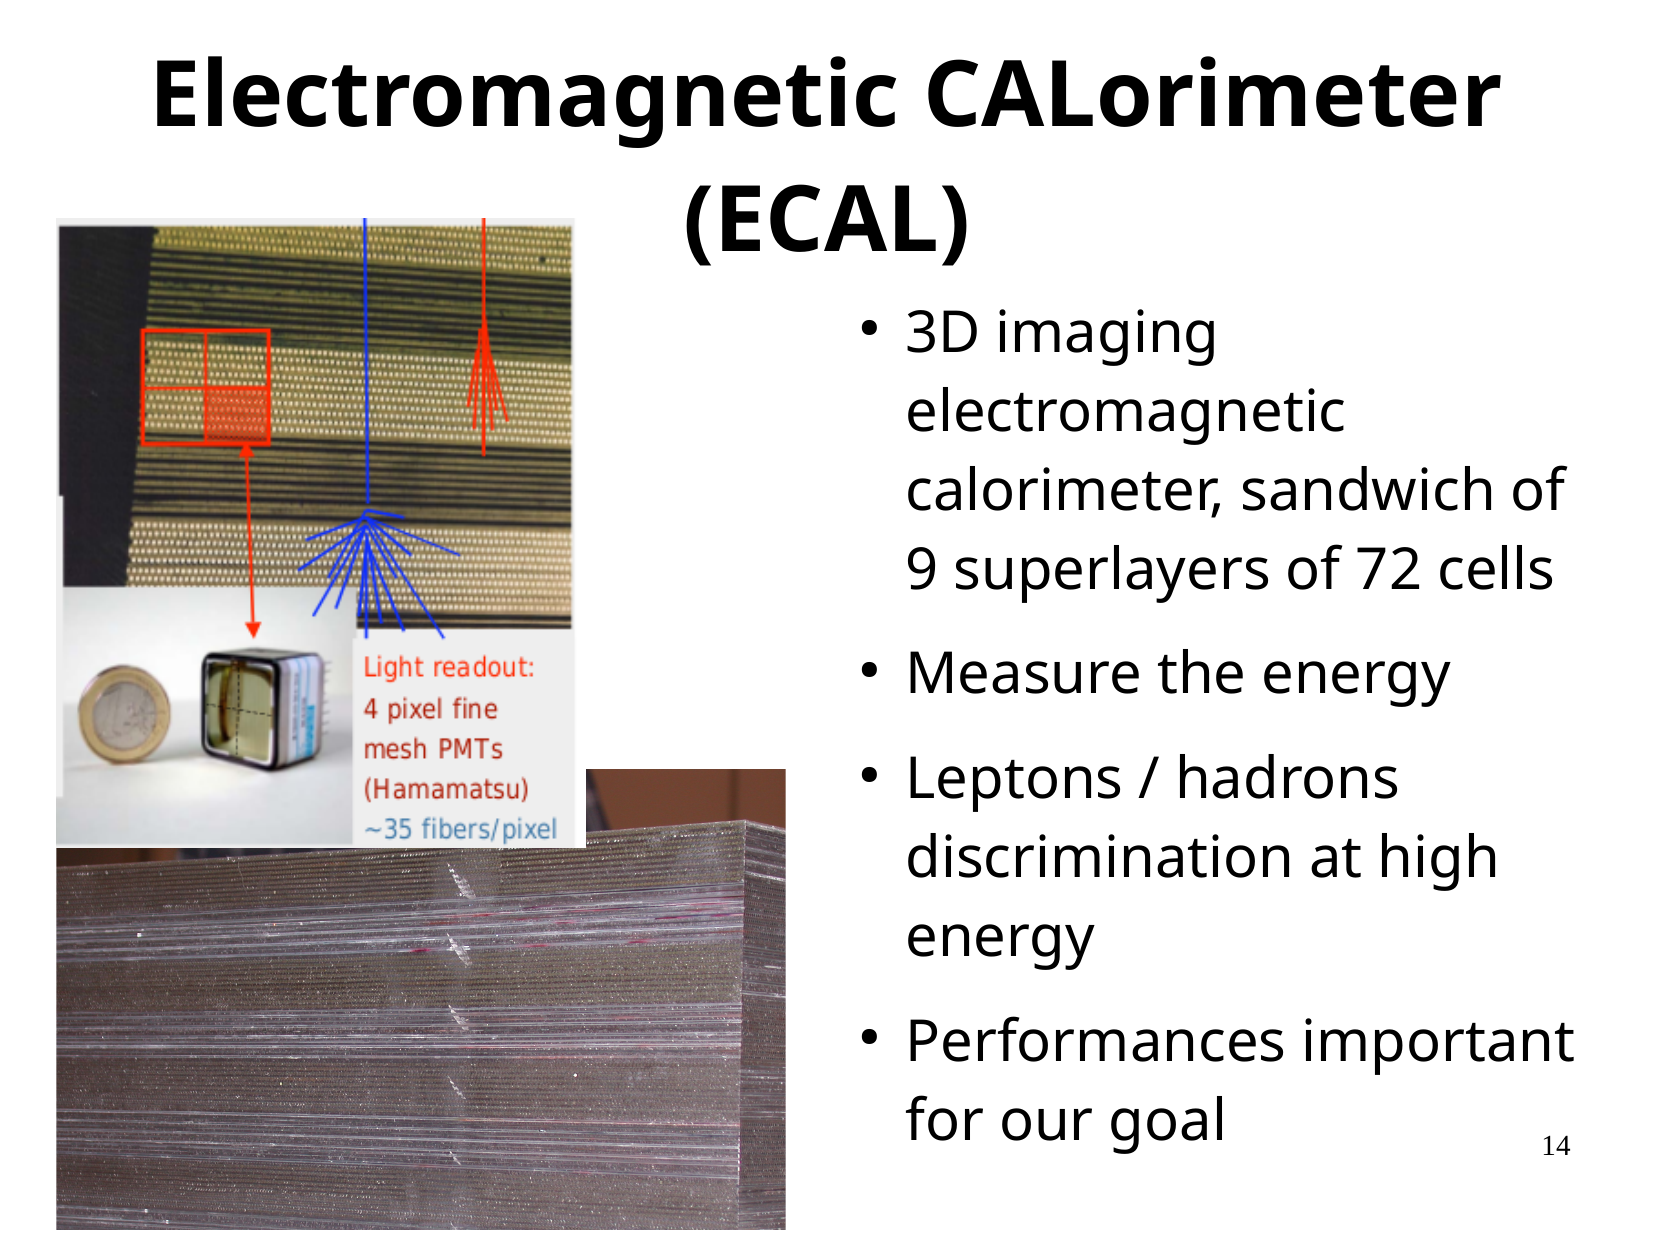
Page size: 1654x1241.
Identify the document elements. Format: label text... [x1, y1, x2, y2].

list 3D imaging electromagnetic calorimeter, sandwich of 9 superlayers of 72 cells Measure the energy Leptons / hadrons discrimination at high energy Performances important for our goal [843, 290, 1600, 1169]
title Electromagnetic CALorimeter (ECAL) [82, 29, 1571, 277]
picture [56, 218, 786, 1230]
